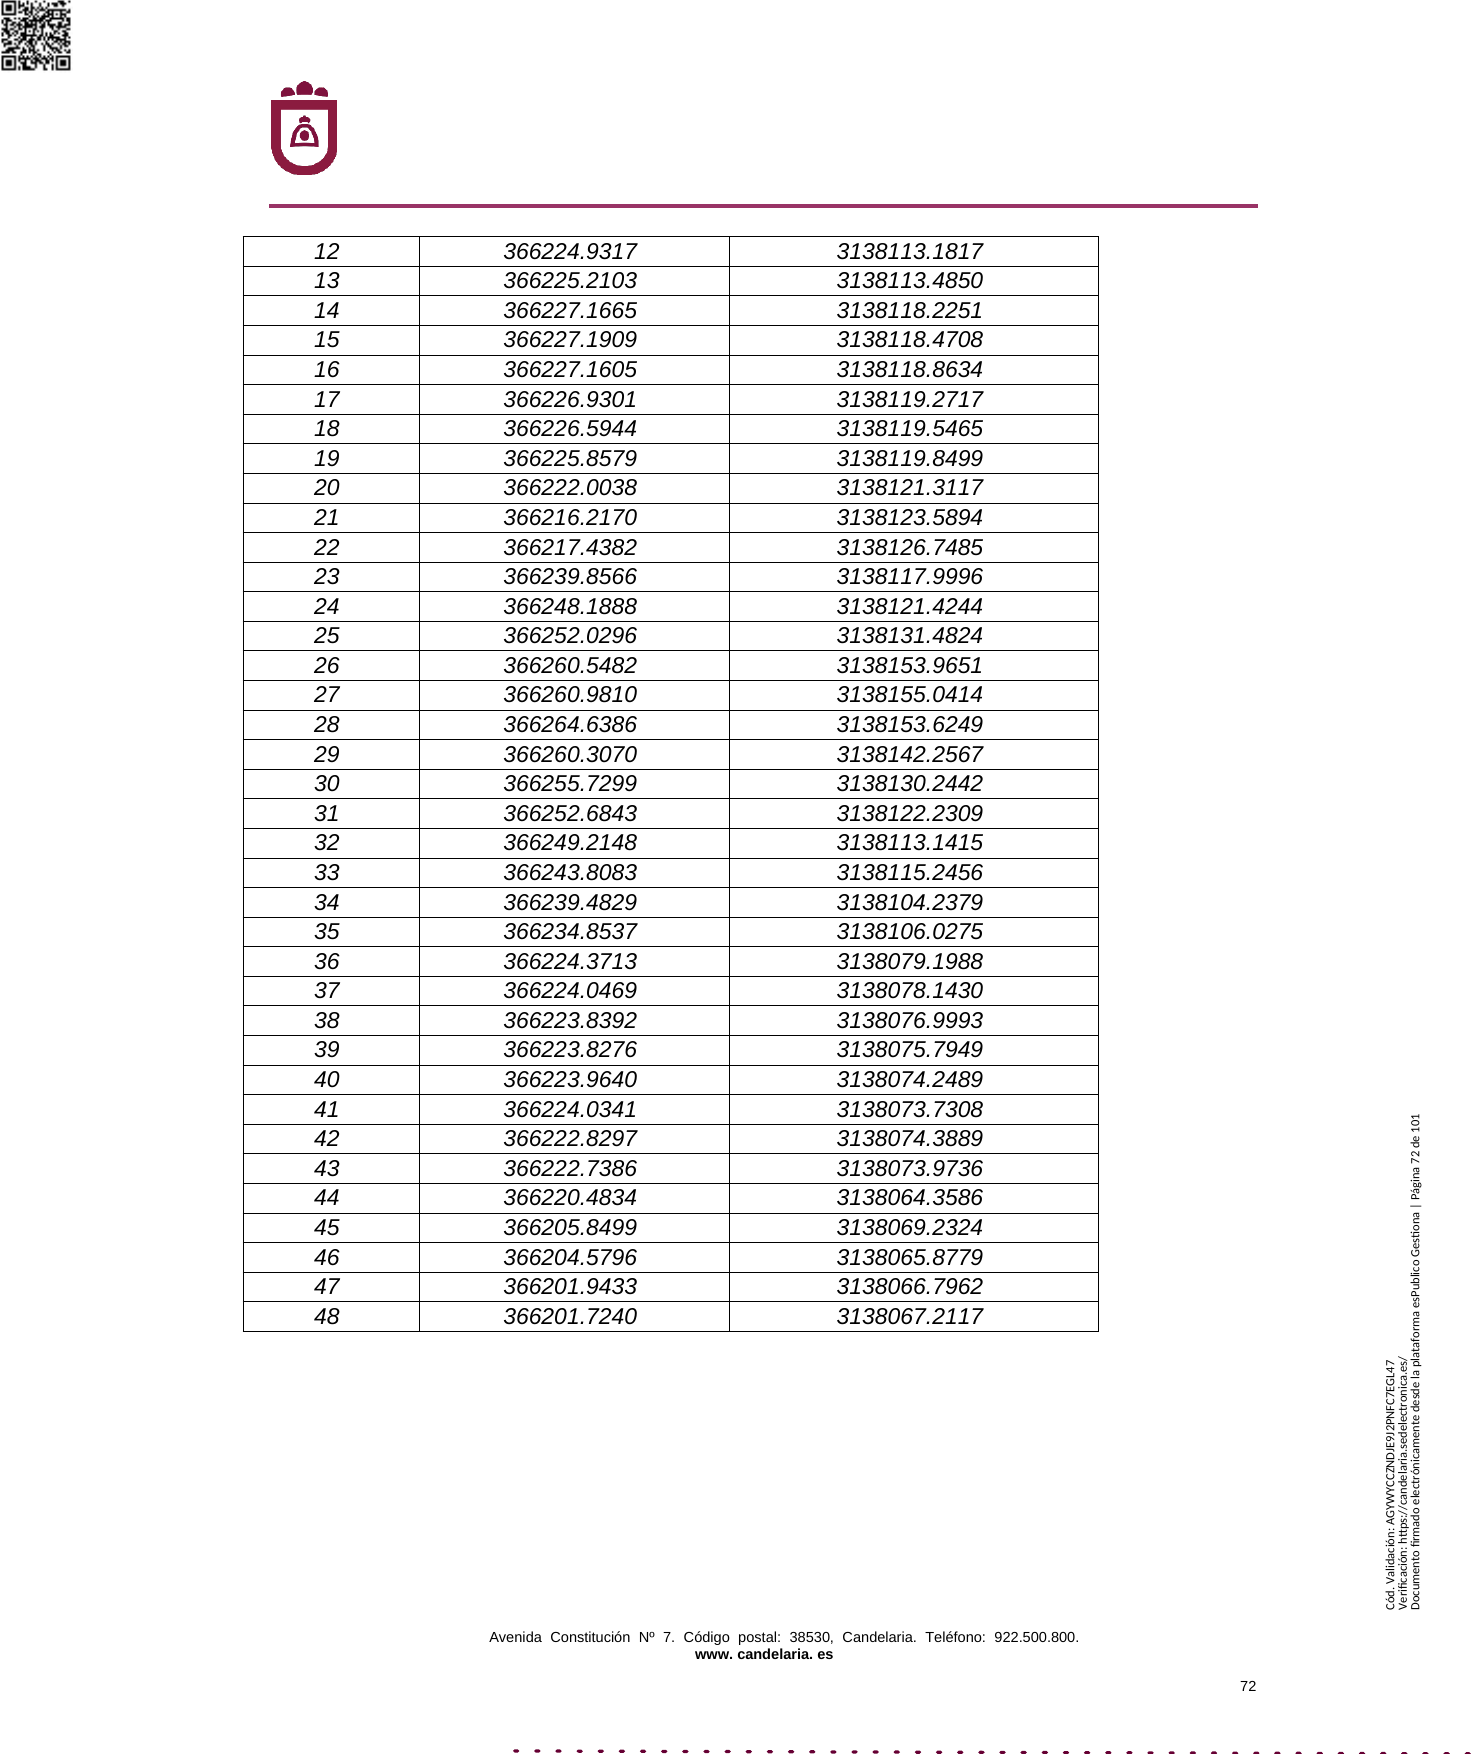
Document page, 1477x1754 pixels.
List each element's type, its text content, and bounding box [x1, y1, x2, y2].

table_cell 14 [244, 296, 419, 325]
table_cell 366252.6843 [420, 799, 729, 828]
table_cell 3138123.5894 [730, 504, 1098, 532]
table_cell 13 [244, 267, 419, 295]
table_cell 366243.8083 [420, 859, 729, 887]
table_cell 366205.8499 [420, 1214, 729, 1242]
table_cell 3138142.2567 [730, 740, 1098, 769]
table_cell 3138078.1430 [730, 977, 1098, 1005]
table_cell 366223.8392 [420, 1006, 729, 1035]
table_cell 3138113.1817 [730, 237, 1098, 266]
table_cell 3138130.2442 [730, 770, 1098, 798]
table_cell 3138073.7308 [730, 1095, 1098, 1124]
table_cell 3138104.2379 [730, 888, 1098, 917]
table_cell 3138066.7962 [730, 1273, 1098, 1301]
table_cell 366225.2103 [420, 267, 729, 295]
table_cell 3138074.2489 [730, 1066, 1098, 1094]
table_cell 366234.8537 [420, 918, 729, 946]
table_cell 3138155.0414 [730, 681, 1098, 709]
table_cell 3138115.2456 [730, 859, 1098, 887]
table_cell 3138118.4708 [730, 326, 1098, 354]
table_cell 27 [244, 681, 419, 709]
table_cell 42 [244, 1125, 419, 1153]
table_cell 3138076.9993 [730, 1006, 1098, 1035]
table_cell 3138074.3889 [730, 1125, 1098, 1153]
table_cell 3138079.1988 [730, 947, 1098, 976]
table_cell 366260.5482 [420, 651, 729, 680]
table_cell 366260.3070 [420, 740, 729, 769]
table_cell 3138121.3117 [730, 474, 1098, 502]
table_cell 26 [244, 651, 419, 680]
table_cell 3138118.8634 [730, 356, 1098, 384]
table_cell 366222.8297 [420, 1125, 729, 1153]
table_cell 44 [244, 1184, 419, 1212]
table_cell 3138121.4244 [730, 592, 1098, 621]
table_cell 366255.7299 [420, 770, 729, 798]
table_cell 3138064.3586 [730, 1184, 1098, 1212]
table_cell 366227.1909 [420, 326, 729, 354]
table_cell 366239.4829 [420, 888, 729, 917]
table_cell 3138119.2717 [730, 385, 1098, 414]
table_cell 24 [244, 592, 419, 621]
table_cell 366217.4382 [420, 533, 729, 562]
table_cell 366224.0469 [420, 977, 729, 1005]
table_cell 33 [244, 859, 419, 887]
table_cell 3138065.8779 [730, 1243, 1098, 1272]
table_cell 20 [244, 474, 419, 502]
table_cell 32 [244, 829, 419, 857]
table_cell 12 [244, 237, 419, 266]
table_cell 366260.9810 [420, 681, 729, 709]
table_cell 39 [244, 1036, 419, 1064]
table_cell 36 [244, 947, 419, 976]
table_cell 38 [244, 1006, 419, 1035]
table_cell 15 [244, 326, 419, 354]
table_cell 21 [244, 504, 419, 532]
table_cell 40 [244, 1066, 419, 1094]
table_cell 19 [244, 444, 419, 473]
table_cell 366227.1665 [420, 296, 729, 325]
table_cell 3138075.7949 [730, 1036, 1098, 1064]
table_cell 366222.0038 [420, 474, 729, 502]
table_cell 366239.8566 [420, 563, 729, 591]
table_cell 3138118.2251 [730, 296, 1098, 325]
table_cell 366224.0341 [420, 1095, 729, 1124]
table_cell 366226.5944 [420, 415, 729, 443]
table_cell 23 [244, 563, 419, 591]
table_cell 366220.4834 [420, 1184, 729, 1212]
table_cell 28 [244, 711, 419, 739]
table_cell 3138113.4850 [730, 267, 1098, 295]
table_cell 47 [244, 1273, 419, 1301]
table_cell 46 [244, 1243, 419, 1272]
table_cell 22 [244, 533, 419, 562]
table_cell 366249.2148 [420, 829, 729, 857]
table_cell 3138153.9651 [730, 651, 1098, 680]
table_cell 41 [244, 1095, 419, 1124]
table_cell 366226.9301 [420, 385, 729, 414]
table_cell 37 [244, 977, 419, 1005]
table_cell 366224.9317 [420, 237, 729, 266]
table_cell 3138126.7485 [730, 533, 1098, 562]
table_cell 3138131.4824 [730, 622, 1098, 650]
table_cell 30 [244, 770, 419, 798]
table_cell 3138067.2117 [730, 1302, 1098, 1331]
table_cell 366204.5796 [420, 1243, 729, 1272]
table_cell 366216.2170 [420, 504, 729, 532]
table_cell 366201.9433 [420, 1273, 729, 1301]
table_cell 3138073.9736 [730, 1154, 1098, 1183]
table_cell 18 [244, 415, 419, 443]
table_cell 31 [244, 799, 419, 828]
table_cell 3138106.0275 [730, 918, 1098, 946]
table_cell 3138117.9996 [730, 563, 1098, 591]
table_cell 16 [244, 356, 419, 384]
table_cell 29 [244, 740, 419, 769]
table_cell 45 [244, 1214, 419, 1242]
table_cell 34 [244, 888, 419, 917]
table_cell 366248.1888 [420, 592, 729, 621]
table_cell 366222.7386 [420, 1154, 729, 1183]
table_cell 3138119.8499 [730, 444, 1098, 473]
table_cell 366264.6386 [420, 711, 729, 739]
table_cell 3138119.5465 [730, 415, 1098, 443]
table_cell 366252.0296 [420, 622, 729, 650]
table_cell 43 [244, 1154, 419, 1183]
table_cell 25 [244, 622, 419, 650]
table_cell 366225.8579 [420, 444, 729, 473]
table_cell 35 [244, 918, 419, 946]
table_cell 48 [244, 1302, 419, 1331]
table_cell 3138113.1415 [730, 829, 1098, 857]
table_cell 17 [244, 385, 419, 414]
table_cell 3138069.2324 [730, 1214, 1098, 1242]
table_cell 3138153.6249 [730, 711, 1098, 739]
table_cell 366224.3713 [420, 947, 729, 976]
table_cell 3138122.2309 [730, 799, 1098, 828]
table_cell 366223.8276 [420, 1036, 729, 1064]
table_cell 366223.9640 [420, 1066, 729, 1094]
table_cell 366201.7240 [420, 1302, 729, 1331]
table_cell 366227.1605 [420, 356, 729, 384]
